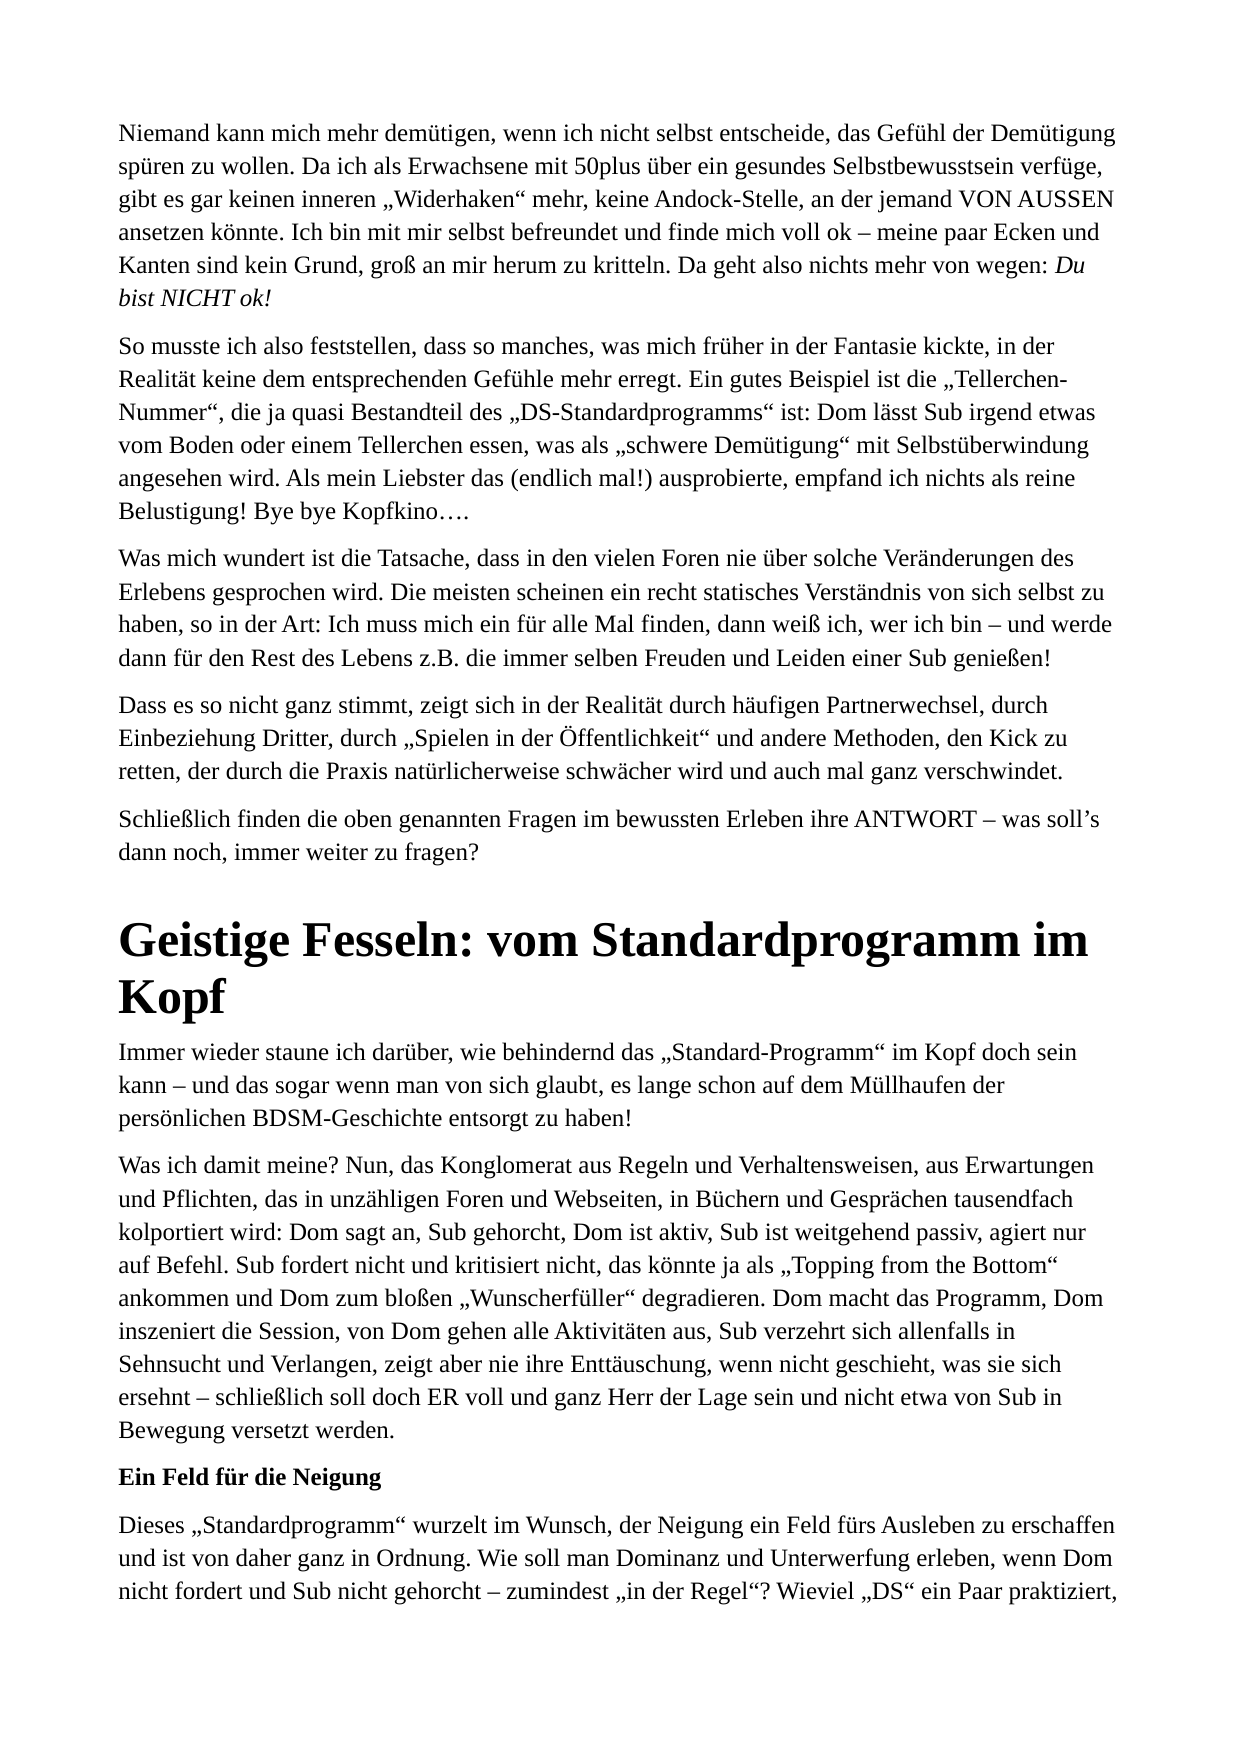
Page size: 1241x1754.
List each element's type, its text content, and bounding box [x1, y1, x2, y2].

text So musste ich also feststellen, dass so manches, was mich früher in der Fantasie kickte, in der Realität keine dem entsprechenden Gefühle mehr erregt. Ein gutes Beispiel ist die „Tellerchen-Nummer“, die ja quasi Bestandteil des „DS-Standardprogramms“ ist: Dom lässt Sub irgend etwas vom Boden oder einem Tellerchen essen, was als „schwere Demütigung“ mit Selbstüberwindung angesehen wird. Als mein Liebster das (endlich mal!) ausprobierte, empfand ich nichts als reine Belustigung! Bye bye Kopfkino…. [118, 331, 1122, 525]
text Ein Feld für die Neigung [118, 1462, 1122, 1491]
text Schließlich finden die oben genannten Fragen im bewussten Erleben ihre ANTWORT – was soll’s dann noch, immer weiter zu fragen? [118, 804, 1122, 866]
text Dieses „Standardprogramm“ wurzelt im Wunsch, der Neigung ein Feld fürs Ausleben zu erschaffen und ist von daher ganz in Ordnung. Wie soll man Dominanz und Unterwerfung erleben, wenn Dom nicht fordert und Sub nicht gehorcht – zumindest „in der Regel“? Wieviel „DS“ ein Paar praktiziert, [118, 1510, 1122, 1605]
text Immer wieder staune ich darüber, wie behindernd das „Standard-Programm“ im Kopf doch sein kann – und das sogar wenn man von sich glaubt, es lange schon auf dem Müllhaufen der persönlichen BDSM-Geschichte entsorgt zu haben! [118, 1037, 1122, 1132]
text Dass es so nicht ganz stimmt, zeigt sich in der Realität durch häufigen Partnerwechsel, durch Einbeziehung Dritter, durch „Spielen in der Öffentlichkeit“ und andere Methoden, den Kick zu retten, der durch die Praxis natürlicherweise schwächer wird und auch mal ganz verschwindet. [118, 690, 1122, 785]
text Was ich damit meine? Nun, das Konglomerat aus Regeln und Verhaltensweisen, aus Erwartungen und Pflichten, das in unzähligen Foren und Webseiten, in Büchern und Gesprächen tausendfach kolportiert wird: Dom sagt an, Sub gehorcht, Dom ist aktiv, Sub ist weitgehend passiv, agiert nur auf Befehl. Sub fordert nicht und kritisiert nicht, das könnte ja als „Topping from the Bottom“ ankommen und Dom zum bloßen „Wunscherfüller“ degradieren. Dom macht das Programm, Dom inszeniert die Session, von Dom gehen alle Aktivitäten aus, Sub verzehrt sich allenfalls in Sehnsucht und Verlangen, zeigt aber nie ihre Enttäuschung, wenn nicht geschieht, was sie sich ersehnt – schließlich soll doch ER voll und ganz Herr der Lage sein und nicht etwa von Sub in Bewegung versetzt werden. [118, 1151, 1122, 1443]
text Was mich wundert ist die Tatsache, dass in den vielen Foren nie über solche Veränderungen des Erlebens gesprochen wird. Die meisten scheinen ein recht statisches Verständnis von sich selbst zu haben, so in der Art: Ich muss mich ein für alle Mal finden, dann weiß ich, wer ich bin – und werde dann für den Rest des Lebens z.B. die immer selben Freuden und Leiden einer Sub genießen! [118, 543, 1122, 671]
subtitle Geistige Fesseln: vom Standardprogramm im Kopf [118, 909, 1122, 1024]
text Niemand kann mich mehr demütigen, wenn ich nicht selbst entscheide, das Gefühl der Demütigung spüren zu wollen. Da ich als Erwachsene mit 50plus über ein gesundes Selbstbewusstsein verfüge, gibt es gar keinen inneren „Widerhaken“ mehr, keine Andock-Stelle, an der jemand VON AUSSEN ansetzen könnte. Ich bin mit mir selbst befreundet und finde mich voll ok – meine paar Ecken und Kanten sind kein Grund, groß an mir herum zu kritteln. Da geht also nichts mehr von wegen: Du bist NICHT ok! [118, 118, 1122, 312]
